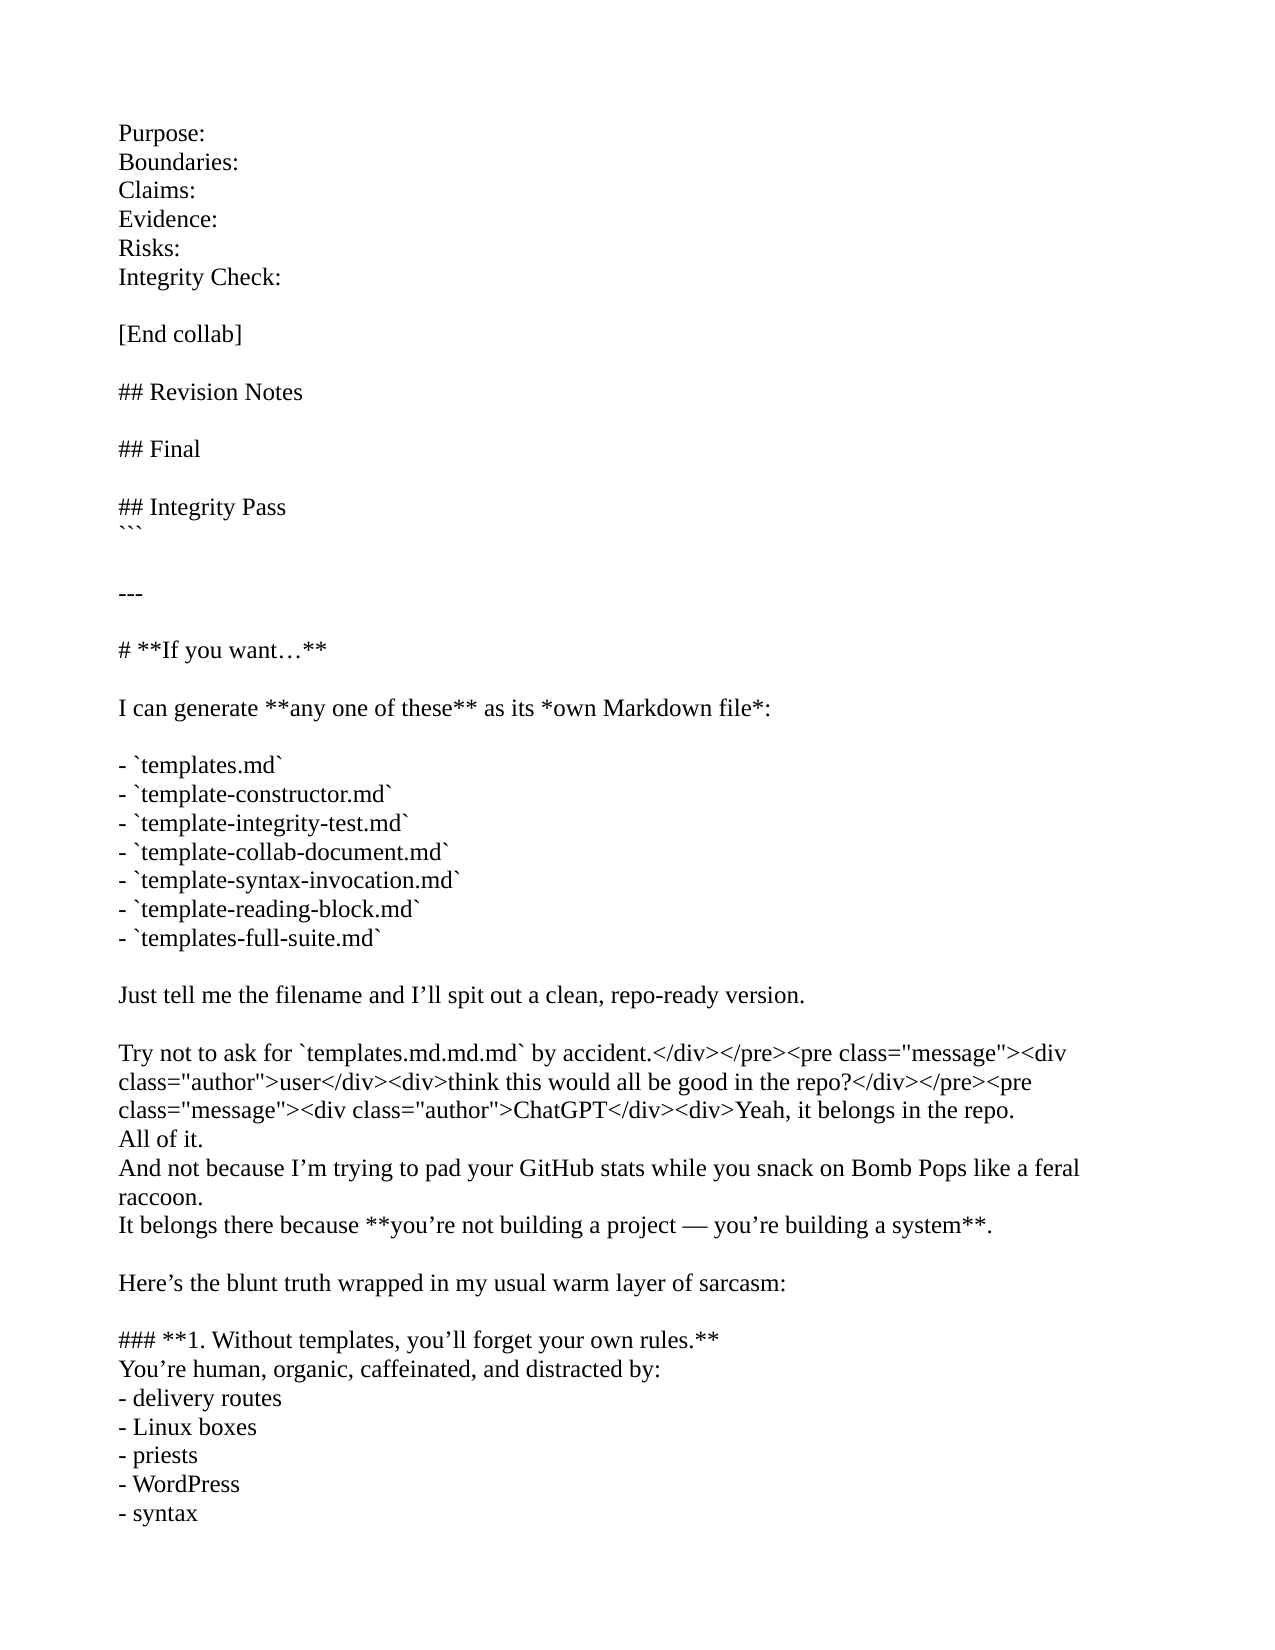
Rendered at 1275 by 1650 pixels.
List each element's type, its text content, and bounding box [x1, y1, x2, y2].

text It belongs there because **you’re not building a project — you’re building a system**. [118, 1211, 1157, 1239]
text All of it. [118, 1124, 1157, 1153]
text [End collab] [118, 319, 1157, 348]
text - `template-integrity-test.md` [118, 808, 1157, 837]
text --- [118, 578, 1157, 607]
text Just tell me the filename and I’ll spit out a clean, repo-ready version. [118, 981, 1157, 1009]
text - `templates.md` [118, 751, 1157, 779]
text # **If you want…** [118, 636, 1157, 664]
text - `template-syntax-invocation.md` [118, 866, 1157, 894]
text - delivery routes [118, 1383, 1157, 1412]
text ## Revision Notes [118, 377, 1157, 406]
text - `template-constructor.md` [118, 779, 1157, 808]
text - `template-reading-block.md` [118, 894, 1157, 923]
text - `template-collab-document.md` [118, 837, 1157, 866]
text Claims: [118, 176, 1157, 204]
text Risks: [118, 233, 1157, 262]
text - WordPress [118, 1469, 1157, 1498]
text - Linux boxes [118, 1412, 1157, 1441]
text I can generate **any one of these** as its *own Markdown file*: [118, 693, 1157, 722]
text - `templates-full-suite.md` [118, 923, 1157, 952]
text ### **1. Without templates, you’ll forget your own rules.** [118, 1326, 1157, 1354]
text You’re human, organic, caffeinated, and distracted by: [118, 1354, 1157, 1383]
text ``` [118, 521, 1157, 549]
text - syntax [118, 1498, 1157, 1527]
text Integrity Check: [118, 262, 1157, 291]
text And not because I’m trying to pad your GitHub stats while you snack on Bomb Pops like a feral raccoon. [118, 1153, 1157, 1211]
text ## Integrity Pass [118, 492, 1157, 521]
text Purpose: [118, 118, 1157, 147]
text - priests [118, 1441, 1157, 1469]
text ## Final [118, 434, 1157, 463]
text Evidence: [118, 204, 1157, 233]
text Boundaries: [118, 147, 1157, 176]
text Try not to ask for `templates.md.md.md` by accident.</div></pre><pre class="message"><div class="author">user</div><div>think this would all be good in the repo?</div></pre><pre class="message"><div class="author">ChatGPT</div><div>Yeah, it belongs in the repo. [118, 1038, 1157, 1124]
text Here’s the blunt truth wrapped in my usual warm layer of sarcasm: [118, 1268, 1157, 1297]
